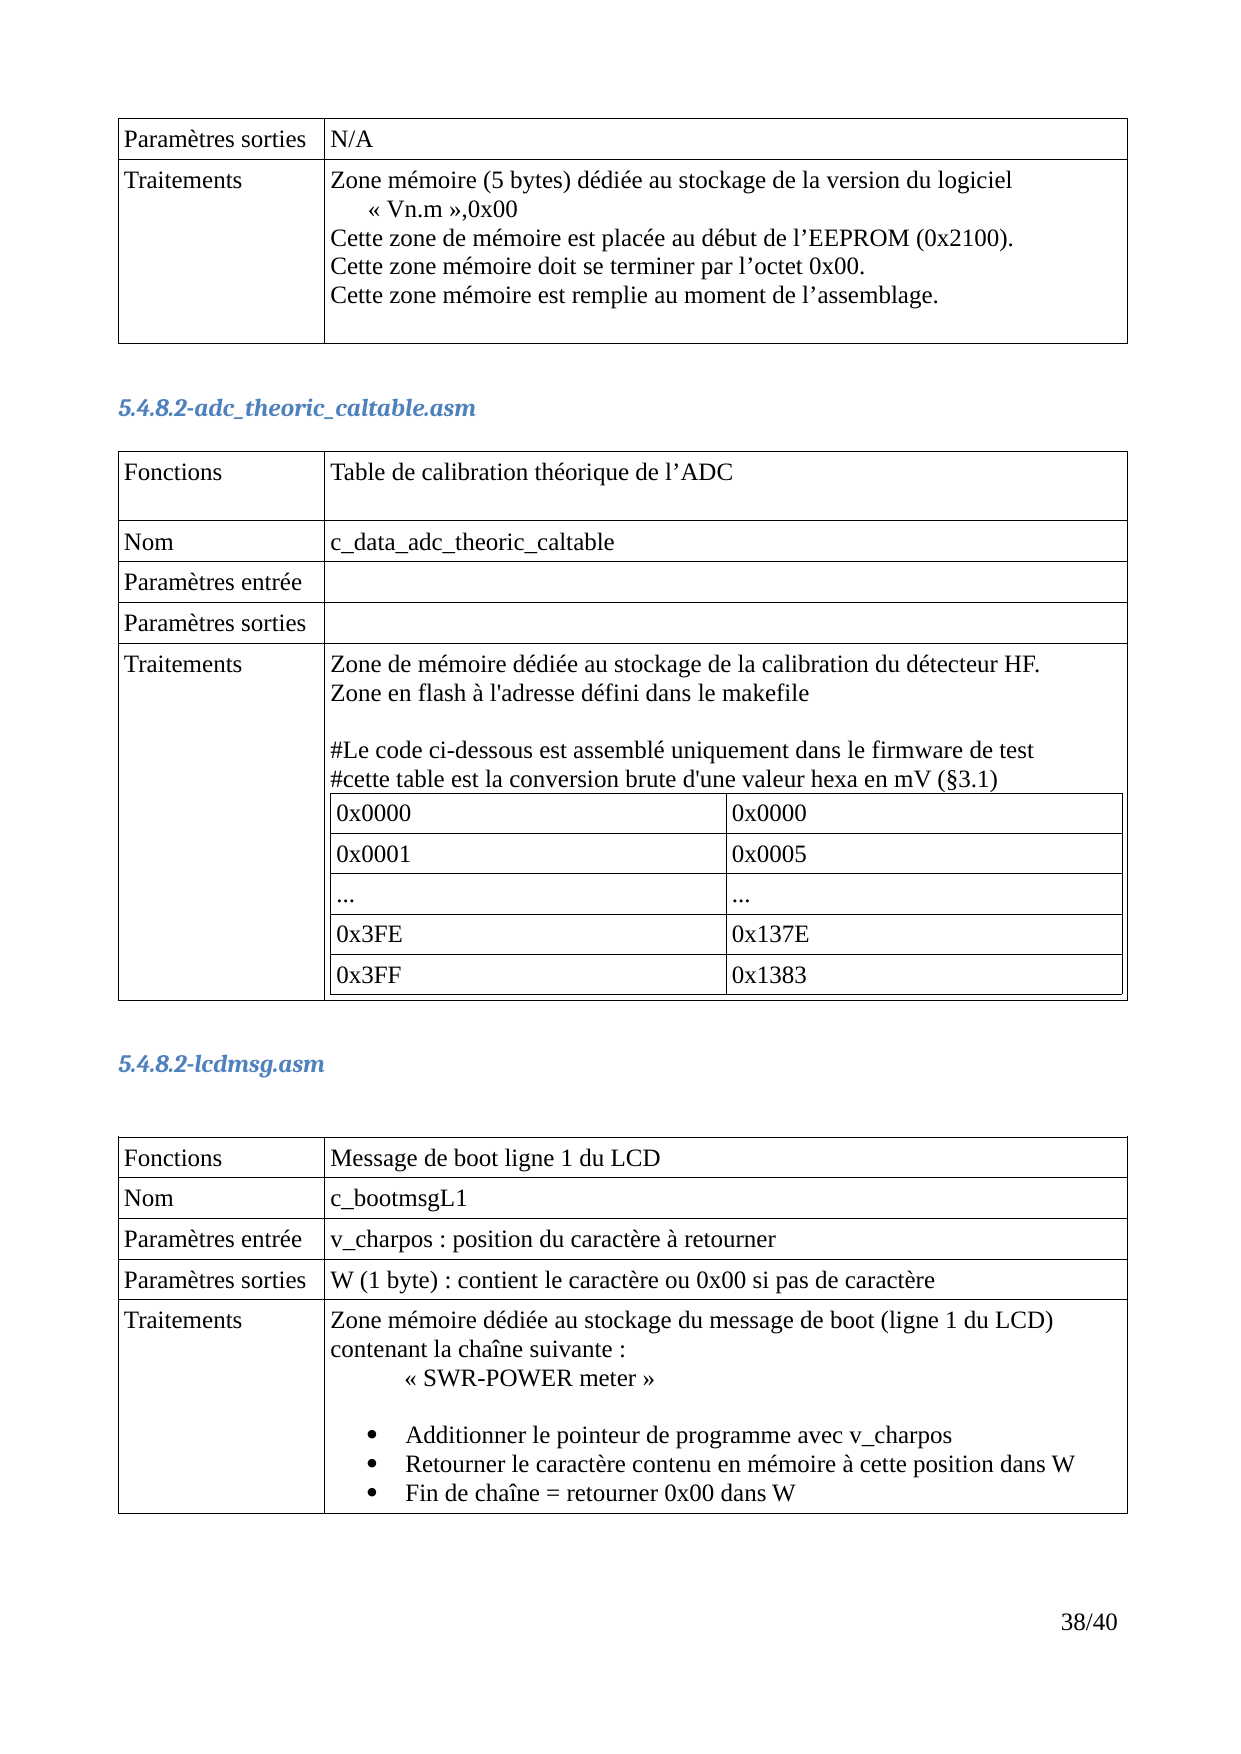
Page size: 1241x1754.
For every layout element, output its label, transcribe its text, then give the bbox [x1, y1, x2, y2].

table_cell Paramètres sorties [119, 603, 324, 643]
table_cell Paramètres entrée [119, 1219, 324, 1259]
subtitle 5.4.8.2-adc_theoric_caltable.asm [118, 393, 1122, 422]
table_cell W (1 byte) : contient le caractère ou 0x00 si pas de caractère [325, 1260, 1127, 1299]
table_cell ... [331, 874, 726, 913]
table_header Table de calibration théorique de l’ADC [325, 452, 1127, 520]
table_cell [325, 603, 1127, 643]
table_cell 0x0005 [727, 834, 1122, 873]
table_cell N/A [325, 119, 1127, 159]
table_cell Nom [119, 1178, 324, 1218]
table_header Fonctions [119, 1138, 324, 1177]
table_cell ... [727, 874, 1122, 913]
table_cell 0x0001 [331, 834, 726, 873]
table_cell Traitements [119, 160, 324, 343]
table_cell v_charpos : position du caractère à retourner [325, 1219, 1127, 1259]
table_cell 0x3FF [331, 955, 726, 994]
table_cell [325, 562, 1127, 602]
subtitle 5.4.8.2-lcdmsg.asm [118, 1050, 1122, 1079]
table_header 0x0000 [727, 794, 1122, 833]
table_cell Paramètres sorties [119, 1260, 324, 1299]
table_cell 0x1383 [727, 955, 1122, 994]
table_cell c_data_adc_theoric_caltable [325, 521, 1127, 561]
table_header 0x0000 [331, 794, 726, 833]
table_cell Zone mémoire dédiée au stockage du message de boot (ligne 1 du LCD) contenant la chaîne suivante : « SWR-POWER meter » Additionner le pointeur de programme avec v_charpos Retourner le caractère contenu en mémoire à cette position dans W Fin de chaîne = retourner 0x00 dans W [325, 1300, 1127, 1513]
table_cell Traitements [119, 1300, 324, 1513]
table_header Message de boot ligne 1 du LCD [325, 1138, 1127, 1177]
table_cell Zone mémoire (5 bytes) dédiée au stockage de la version du logiciel « Vn.m »,0x00 Cette zone de mémoire est placée au début de l’EEPROM (0x2100). Cette zone mémoire doit se terminer par l’octet 0x00. Cette zone mémoire est remplie au moment de l’assemblage. [325, 160, 1127, 343]
table_header Fonctions [119, 452, 324, 520]
table_cell Traitements [119, 644, 324, 1000]
table_cell Zone de mémoire dédiée au stockage de la calibration du détecteur HF. Zone en flash à l'adresse défini dans le makefile #Le code ci-dessous est assemblé uniquement dans le firmware de test #cette table est la conversion brute d'une valeur hexa en mV (§3.1) [325, 644, 1127, 1000]
table_cell 0x3FE [331, 915, 726, 954]
table_cell Paramètres sorties [119, 119, 324, 159]
table_cell 0x137E [727, 915, 1122, 954]
table_cell c_bootmsgL1 [325, 1178, 1127, 1218]
table_cell Nom [119, 521, 324, 561]
table_cell Paramètres entrée [119, 562, 324, 602]
